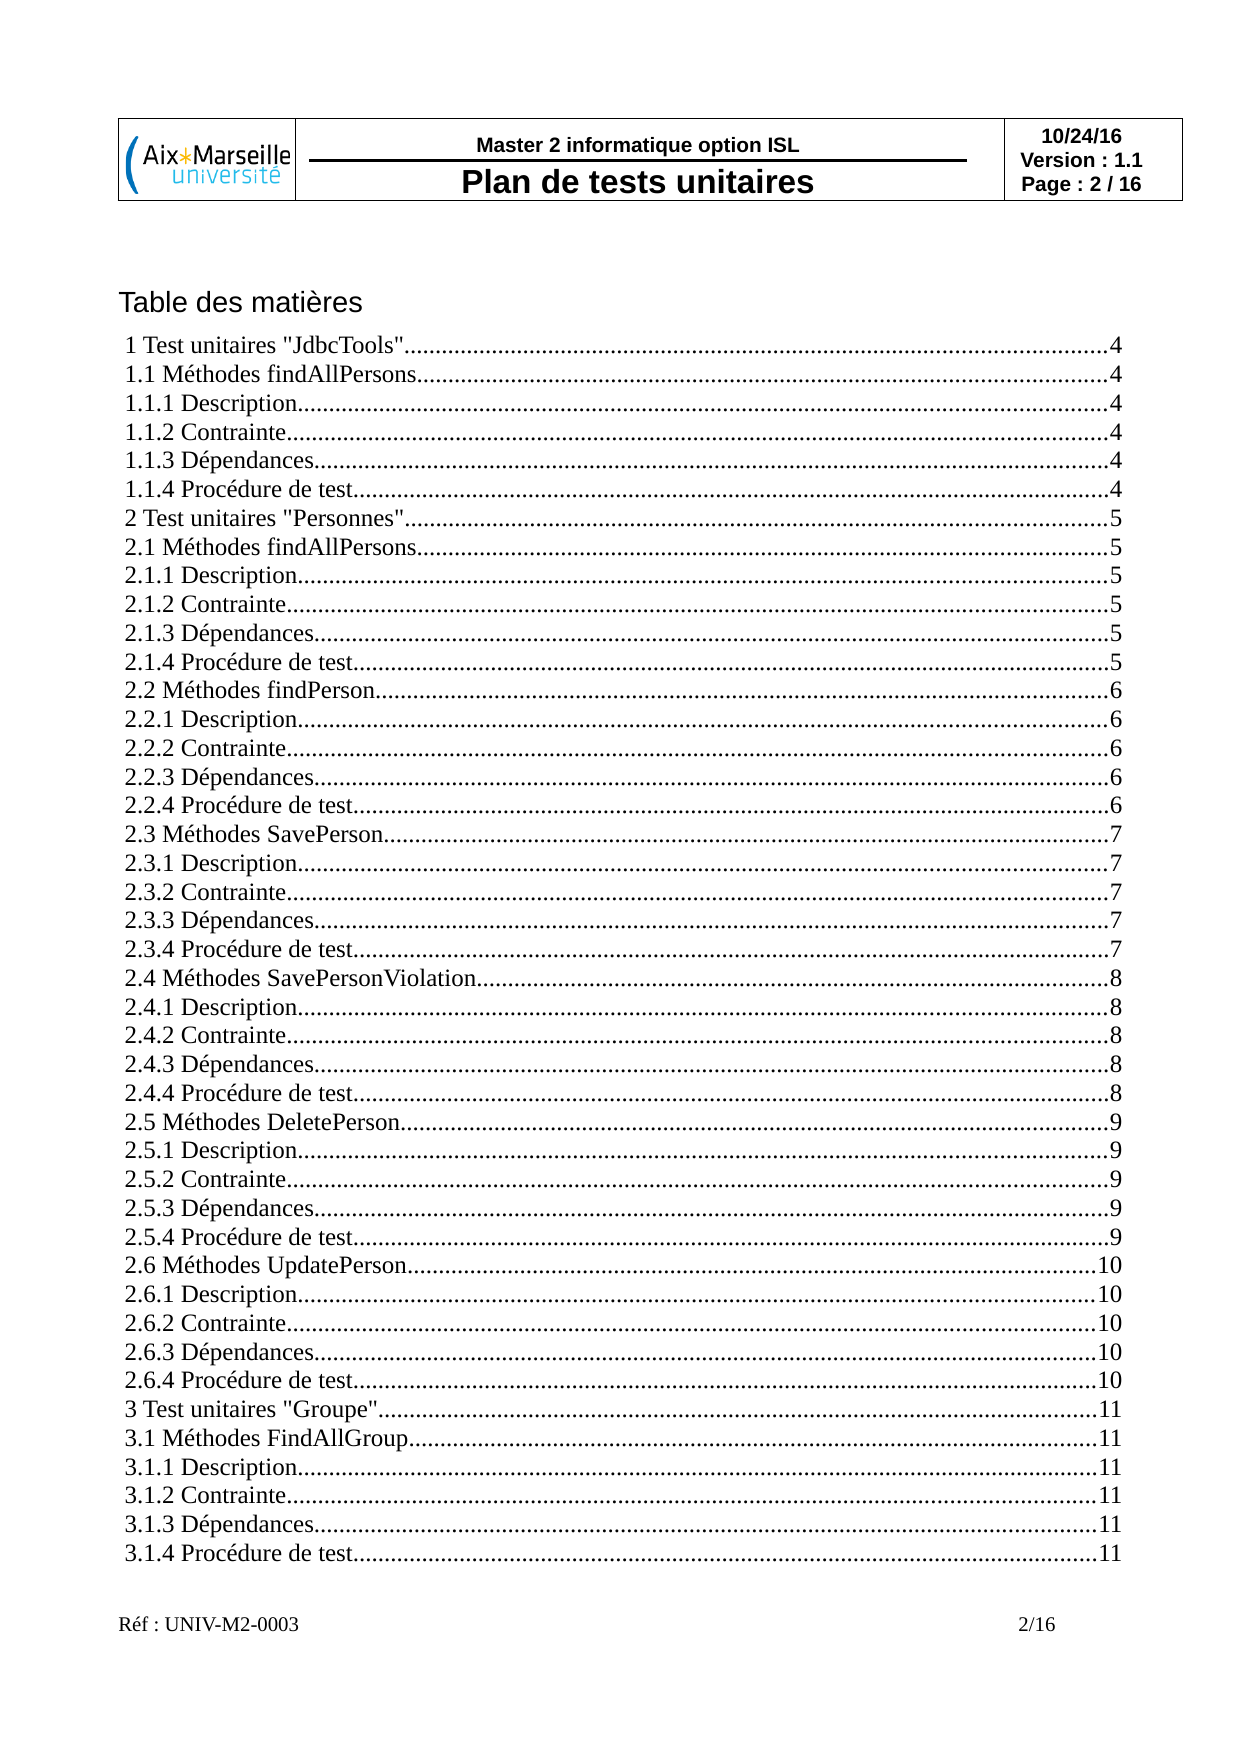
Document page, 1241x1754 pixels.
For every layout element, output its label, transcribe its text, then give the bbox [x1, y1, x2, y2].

text 2.6.4 Procédure de test 10 [118, 1366, 1122, 1394]
text 2.4.2 Contrainte 8 [118, 1021, 1122, 1049]
text 2.5.3 Dépendances 9 [118, 1193, 1122, 1222]
text 2.3.1 Description 7 [118, 848, 1122, 877]
subtitle Table des matières [118, 284, 1122, 318]
text 2.6.2 Contrainte 10 [118, 1308, 1122, 1337]
text 1.1.1 Description 4 [118, 388, 1122, 417]
text 2.2.4 Procédure de test 6 [118, 791, 1122, 819]
text 2.3.3 Dépendances 7 [118, 906, 1122, 934]
picture [125, 136, 290, 194]
text 3.1.2 Contrainte 11 [118, 1481, 1122, 1509]
text 3.1.3 Dépendances 11 [118, 1509, 1122, 1538]
text 2 Test unitaires "Personnes" 5 [118, 503, 1122, 532]
text 2.6 Méthodes UpdatePerson 10 [118, 1251, 1122, 1279]
text 2.4 Méthodes SavePersonViolation 8 [118, 963, 1122, 992]
text 1.1 Méthodes findAllPersons 4 [118, 359, 1122, 388]
text 2.5.2 Contrainte 9 [118, 1164, 1122, 1193]
text 2.1.4 Procédure de test 5 [118, 647, 1122, 676]
text 2.4.4 Procédure de test 8 [118, 1078, 1122, 1107]
text 2.2.3 Dépendances 6 [118, 762, 1122, 791]
text 2.6.3 Dépendances 10 [118, 1337, 1122, 1366]
text 2.5 Méthodes DeletePerson 9 [118, 1107, 1122, 1136]
text 2.4.1 Description 8 [118, 992, 1122, 1021]
text 2.6.1 Description 10 [118, 1279, 1122, 1308]
text 2.3 Méthodes SavePerson 7 [118, 819, 1122, 848]
text 1 Test unitaires "JdbcTools" 4 [118, 331, 1122, 359]
text 2.2.1 Description 6 [118, 704, 1122, 733]
text 2.1.2 Contrainte 5 [118, 589, 1122, 618]
text 1.1.4 Procédure de test 4 [118, 474, 1122, 503]
text 3.1.4 Procédure de test 11 [118, 1538, 1122, 1567]
text 3.1 Méthodes FindAllGroup 11 [118, 1423, 1122, 1452]
text 1.1.3 Dépendances 4 [118, 446, 1122, 474]
text 2.3.4 Procédure de test 7 [118, 934, 1122, 963]
text 1.1.2 Contrainte 4 [118, 417, 1122, 446]
text 2.5.1 Description 9 [118, 1136, 1122, 1164]
text 2.2.2 Contrainte 6 [118, 733, 1122, 762]
text 3 Test unitaires "Groupe" 11 [118, 1394, 1122, 1423]
text 2.1 Méthodes findAllPersons 5 [118, 532, 1122, 561]
text 2.2 Méthodes findPerson 6 [118, 676, 1122, 704]
text 2.5.4 Procédure de test 9 [118, 1222, 1122, 1251]
text 3.1.1 Description 11 [118, 1452, 1122, 1481]
text 2.3.2 Contrainte 7 [118, 877, 1122, 906]
text 2.1.3 Dépendances 5 [118, 618, 1122, 647]
text 2.1.1 Description 5 [118, 561, 1122, 589]
text 2.4.3 Dépendances 8 [118, 1049, 1122, 1078]
